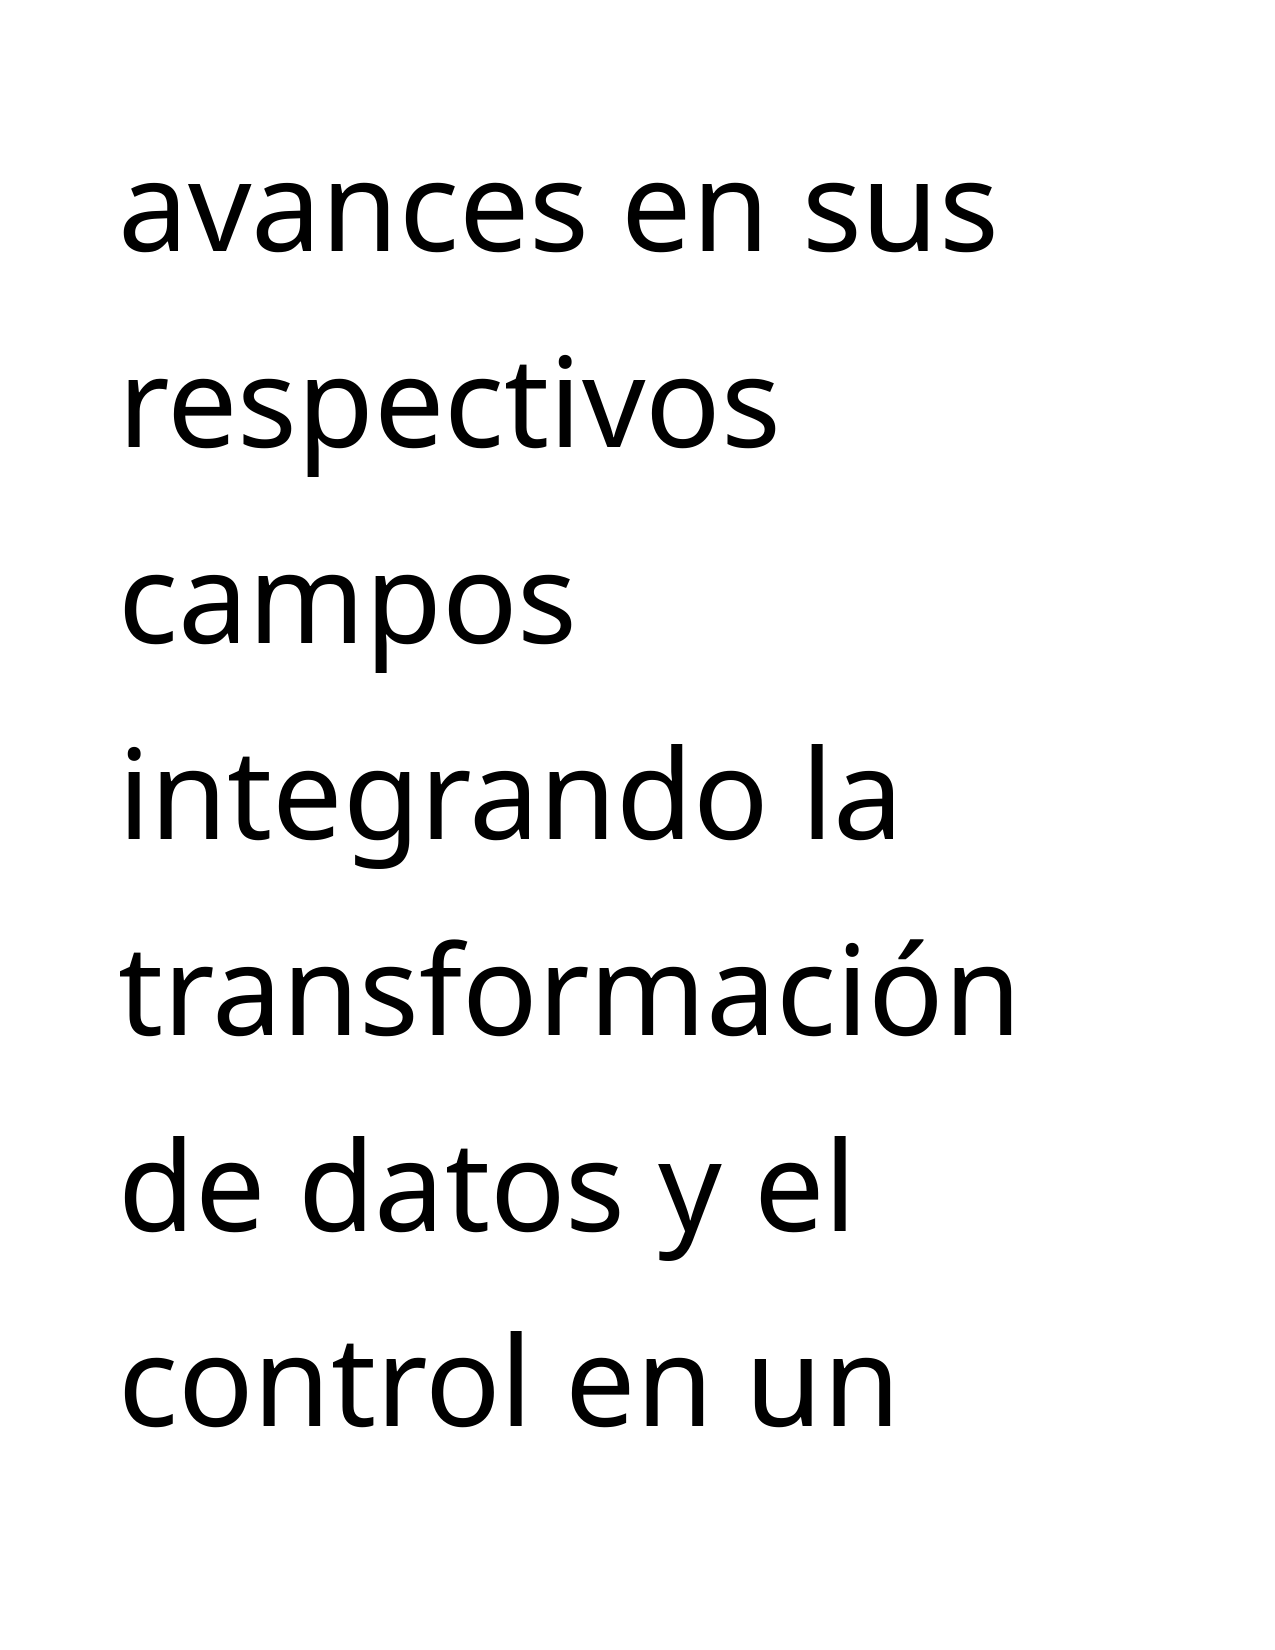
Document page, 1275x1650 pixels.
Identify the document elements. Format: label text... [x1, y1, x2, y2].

text avances en sus respectivos campos integrando la transformación de datos y el control en un [118, 118, 1157, 1463]
